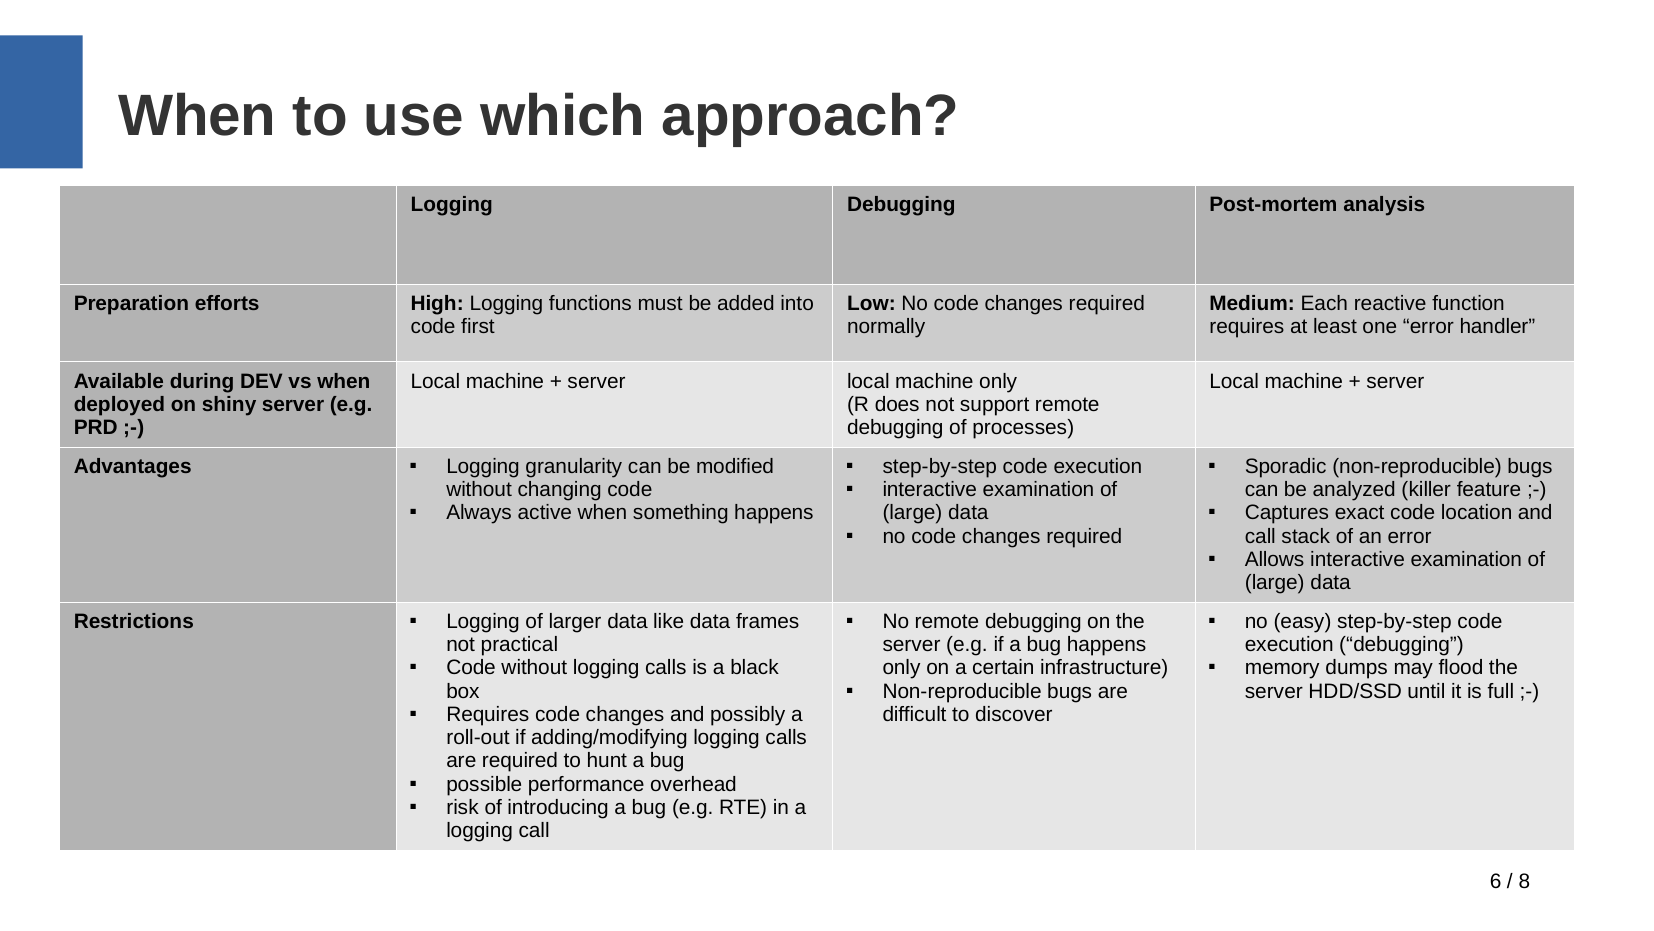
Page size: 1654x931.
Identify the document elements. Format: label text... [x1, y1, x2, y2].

table_cell High: Logging functions must be added into code first [397, 285, 832, 361]
table_cell Low: No code changes required normally [833, 285, 1195, 361]
table_header Logging [397, 186, 832, 284]
table_cell Local machine + server [397, 362, 832, 447]
table_cell Advantages [60, 448, 396, 602]
table_cell local machine only (R does not support remote debugging of processes) [833, 362, 1195, 447]
table_header [60, 186, 396, 284]
table_cell Logging granularity can be modified without changing code Always active when something happens [397, 448, 832, 602]
table_header Debugging [833, 186, 1195, 284]
title When to use which approach? [118, 37, 1571, 185]
table_cell Medium: Each reactive function requires at least one “error handler” [1196, 285, 1574, 361]
table_cell Preparation efforts [60, 285, 396, 361]
table_cell Available during DEV vs when deployed on shiny server (e.g. PRD ;-) [60, 362, 396, 447]
table_header Post-mortem analysis [1196, 186, 1574, 284]
table_cell Sporadic (non-reproducible) bugs can be analyzed (killer feature ;-) Captures exact code location and call stack of an error Allows interactive examination of (large) data [1196, 448, 1574, 602]
table_cell Logging of larger data like data frames not practical Code without logging calls is a black box Requires code changes and possibly a roll-out if adding/modifying logging calls are required to hunt a bug possible performance overhead risk of introducing a bug (e.g. RTE) in a logging call [397, 603, 832, 850]
table_cell Restrictions [60, 603, 396, 850]
table_cell no (easy) step-by-step code execution (“debugging”) memory dumps may flood the server HDD/SSD until it is full ;-) [1196, 603, 1574, 850]
table_cell step-by-step code execution interactive examination of (large) data no code changes required [833, 448, 1195, 602]
table_cell Local machine + server [1196, 362, 1574, 447]
table_cell No remote debugging on the server (e.g. if a bug happens only on a certain infrastructure) Non-reproducible bugs are difficult to discover [833, 603, 1195, 850]
